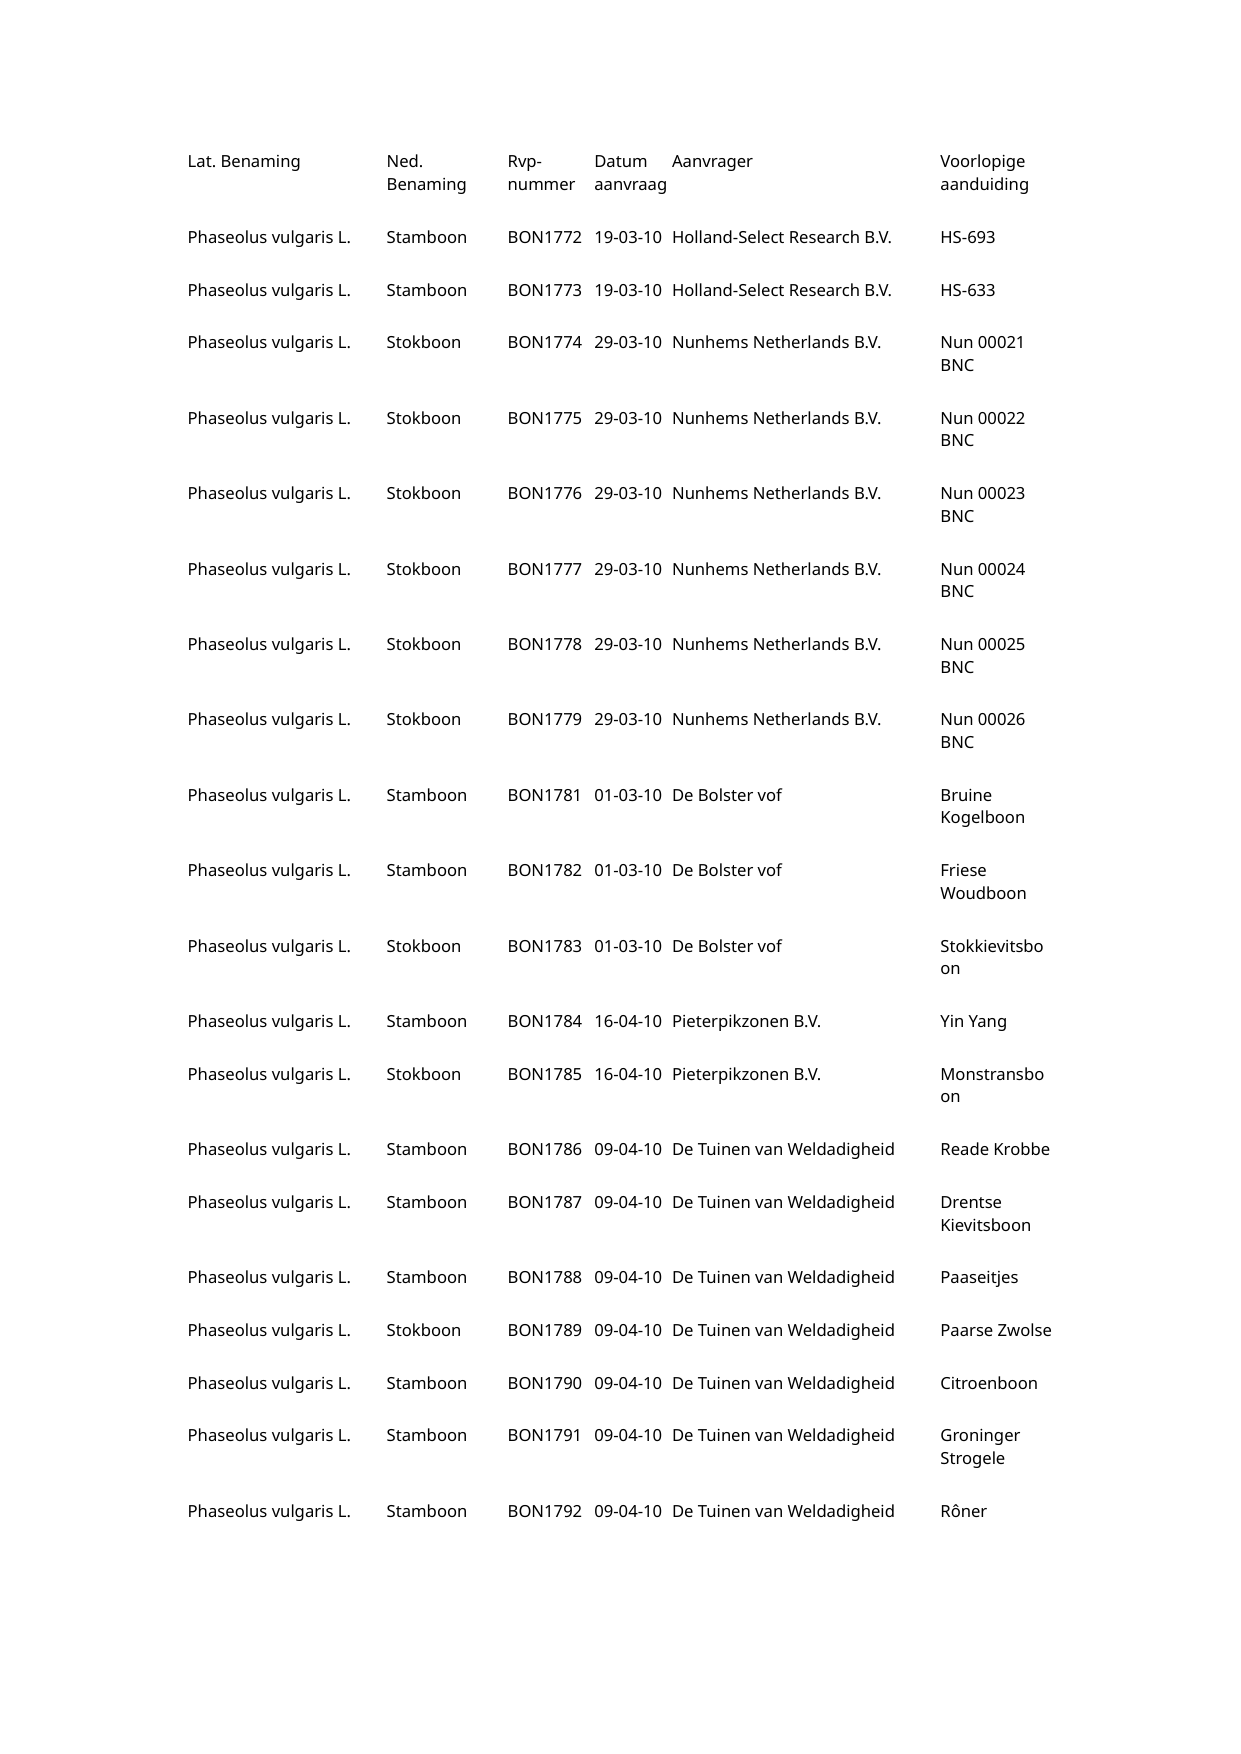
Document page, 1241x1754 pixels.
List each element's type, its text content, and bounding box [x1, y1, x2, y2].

table_cell Stokboon [386, 934, 507, 1009]
table_cell Paarse Zwolse [940, 1319, 1053, 1371]
table_cell Yin Yang [940, 1010, 1053, 1062]
table_cell Bruine Kogelboon [940, 783, 1053, 859]
table_cell BON1777 [508, 557, 594, 632]
table_cell 29-03-10 [594, 708, 672, 783]
table_cell De Tuinen van Weldadigheid [672, 1499, 940, 1552]
table_cell Phaseolus vulgaris L. [188, 1062, 386, 1138]
table_cell Phaseolus vulgaris L. [188, 278, 386, 331]
table_cell Phaseolus vulgaris L. [188, 331, 386, 406]
table_cell BON1773 [508, 278, 594, 331]
table_cell BON1774 [508, 331, 594, 406]
table_cell Nunhems Netherlands B.V. [672, 633, 940, 708]
table_cell BON1781 [508, 783, 594, 859]
table_cell Stamboon [386, 783, 507, 859]
table_cell Stamboon [386, 1424, 507, 1499]
table_cell Stokboon [386, 331, 507, 406]
table_cell BON1779 [508, 708, 594, 783]
table_cell Stokboon [386, 482, 507, 557]
table_cell BON1772 [508, 225, 594, 278]
table_cell De Tuinen van Weldadigheid [672, 1319, 940, 1371]
table_cell Rôner [940, 1499, 1053, 1552]
table_cell Stamboon [386, 1138, 507, 1190]
table_cell Nun 00022 BNC [940, 406, 1053, 482]
table_cell Phaseolus vulgaris L. [188, 1138, 386, 1190]
table_cell 29-03-10 [594, 633, 672, 708]
table_cell HS-633 [940, 278, 1053, 331]
table_cell Stokboon [386, 1319, 507, 1371]
table_cell Nunhems Netherlands B.V. [672, 482, 940, 557]
table_cell BON1789 [508, 1319, 594, 1371]
table_cell Stokboon [386, 557, 507, 632]
table_cell BON1786 [508, 1138, 594, 1190]
table_cell 09-04-10 [594, 1424, 672, 1499]
table_cell Phaseolus vulgaris L. [188, 859, 386, 934]
table_cell Phaseolus vulgaris L. [188, 225, 386, 278]
table_cell De Bolster vof [672, 859, 940, 934]
table_cell Phaseolus vulgaris L. [188, 557, 386, 632]
table_cell Phaseolus vulgaris L. [188, 708, 386, 783]
table_cell Phaseolus vulgaris L. [188, 1190, 386, 1266]
table_cell Pieterpikzonen B.V. [672, 1062, 940, 1138]
table_cell Holland-Select Research B.V. [672, 225, 940, 278]
table_cell Stokkievitsboon [940, 934, 1053, 1009]
table_cell BON1788 [508, 1266, 594, 1318]
table_cell 09-04-10 [594, 1319, 672, 1371]
table_cell BON1791 [508, 1424, 594, 1499]
table_cell Nun 00023 BNC [940, 482, 1053, 557]
table_cell BON1776 [508, 482, 594, 557]
table_cell Stokboon [386, 406, 507, 482]
table_cell Nunhems Netherlands B.V. [672, 331, 940, 406]
table_cell De Bolster vof [672, 783, 940, 859]
table_cell De Tuinen van Weldadigheid [672, 1266, 940, 1318]
table_cell Phaseolus vulgaris L. [188, 934, 386, 1009]
table_cell Stamboon [386, 859, 507, 934]
table_header Aanvrager [672, 150, 940, 225]
table_cell Nunhems Netherlands B.V. [672, 406, 940, 482]
table_cell Stamboon [386, 1499, 507, 1552]
table_cell De Tuinen van Weldadigheid [672, 1138, 940, 1190]
table_cell Friese Woudboon [940, 859, 1053, 934]
table_cell Reade Krobbe [940, 1138, 1053, 1190]
table_cell Phaseolus vulgaris L. [188, 406, 386, 482]
table_cell HS-693 [940, 225, 1053, 278]
table_cell Groninger Strogele [940, 1424, 1053, 1499]
table_cell 09-04-10 [594, 1266, 672, 1318]
table_cell Stokboon [386, 708, 507, 783]
table_cell 29-03-10 [594, 406, 672, 482]
table_cell BON1778 [508, 633, 594, 708]
table_cell 09-04-10 [594, 1138, 672, 1190]
table_cell 29-03-10 [594, 331, 672, 406]
table_header Ned. Benaming [386, 150, 507, 225]
table_cell Phaseolus vulgaris L. [188, 1266, 386, 1318]
table_cell 09-04-10 [594, 1371, 672, 1424]
table_cell 29-03-10 [594, 557, 672, 632]
table_cell Nun 00021 BNC [940, 331, 1053, 406]
table_cell Drentse Kievitsboon [940, 1190, 1053, 1266]
table_cell Stamboon [386, 1010, 507, 1062]
table_cell 01-03-10 [594, 783, 672, 859]
table_cell Stamboon [386, 278, 507, 331]
table_cell Citroenboon [940, 1371, 1053, 1424]
table_cell Pieterpikzonen B.V. [672, 1010, 940, 1062]
table_cell 16-04-10 [594, 1062, 672, 1138]
table_cell Stamboon [386, 1371, 507, 1424]
table_cell 01-03-10 [594, 934, 672, 1009]
table_cell BON1787 [508, 1190, 594, 1266]
table_cell Phaseolus vulgaris L. [188, 1424, 386, 1499]
table_cell Stamboon [386, 225, 507, 278]
table_cell Monstransboon [940, 1062, 1053, 1138]
table_cell BON1784 [508, 1010, 594, 1062]
table_cell Stokboon [386, 1062, 507, 1138]
table_cell 09-04-10 [594, 1190, 672, 1266]
table_cell BON1783 [508, 934, 594, 1009]
table_cell Phaseolus vulgaris L. [188, 1010, 386, 1062]
table_cell Nun 00026 BNC [940, 708, 1053, 783]
table_cell 29-03-10 [594, 482, 672, 557]
table_cell Nun 00025 BNC [940, 633, 1053, 708]
table_cell BON1782 [508, 859, 594, 934]
table_cell Stamboon [386, 1266, 507, 1318]
table_cell BON1775 [508, 406, 594, 482]
table_cell Phaseolus vulgaris L. [188, 1371, 386, 1424]
table_cell Nunhems Netherlands B.V. [672, 708, 940, 783]
table_cell De Bolster vof [672, 934, 940, 1009]
table_cell 09-04-10 [594, 1499, 672, 1552]
table_cell 19-03-10 [594, 225, 672, 278]
table_header Lat. Benaming [188, 150, 386, 225]
table_cell BON1790 [508, 1371, 594, 1424]
table_cell Phaseolus vulgaris L. [188, 783, 386, 859]
table_cell Nunhems Netherlands B.V. [672, 557, 940, 632]
table_header Datum aanvraag [594, 150, 672, 225]
table_header Voorlopige aanduiding [940, 150, 1053, 225]
table_cell Holland-Select Research B.V. [672, 278, 940, 331]
table_cell Nun 00024 BNC [940, 557, 1053, 632]
table_cell De Tuinen van Weldadigheid [672, 1371, 940, 1424]
table_cell Phaseolus vulgaris L. [188, 1499, 386, 1552]
table_cell Phaseolus vulgaris L. [188, 1319, 386, 1371]
table_cell 16-04-10 [594, 1010, 672, 1062]
table_cell 01-03-10 [594, 859, 672, 934]
table_cell BON1792 [508, 1499, 594, 1552]
table_cell Stokboon [386, 633, 507, 708]
table_cell Stamboon [386, 1190, 507, 1266]
table_cell De Tuinen van Weldadigheid [672, 1424, 940, 1499]
table_cell Paaseitjes [940, 1266, 1053, 1318]
table_cell Phaseolus vulgaris L. [188, 482, 386, 557]
table_cell BON1785 [508, 1062, 594, 1138]
table_cell Phaseolus vulgaris L. [188, 633, 386, 708]
table_cell 19-03-10 [594, 278, 672, 331]
table_cell De Tuinen van Weldadigheid [672, 1190, 940, 1266]
table_header Rvp-nummer [508, 150, 594, 225]
